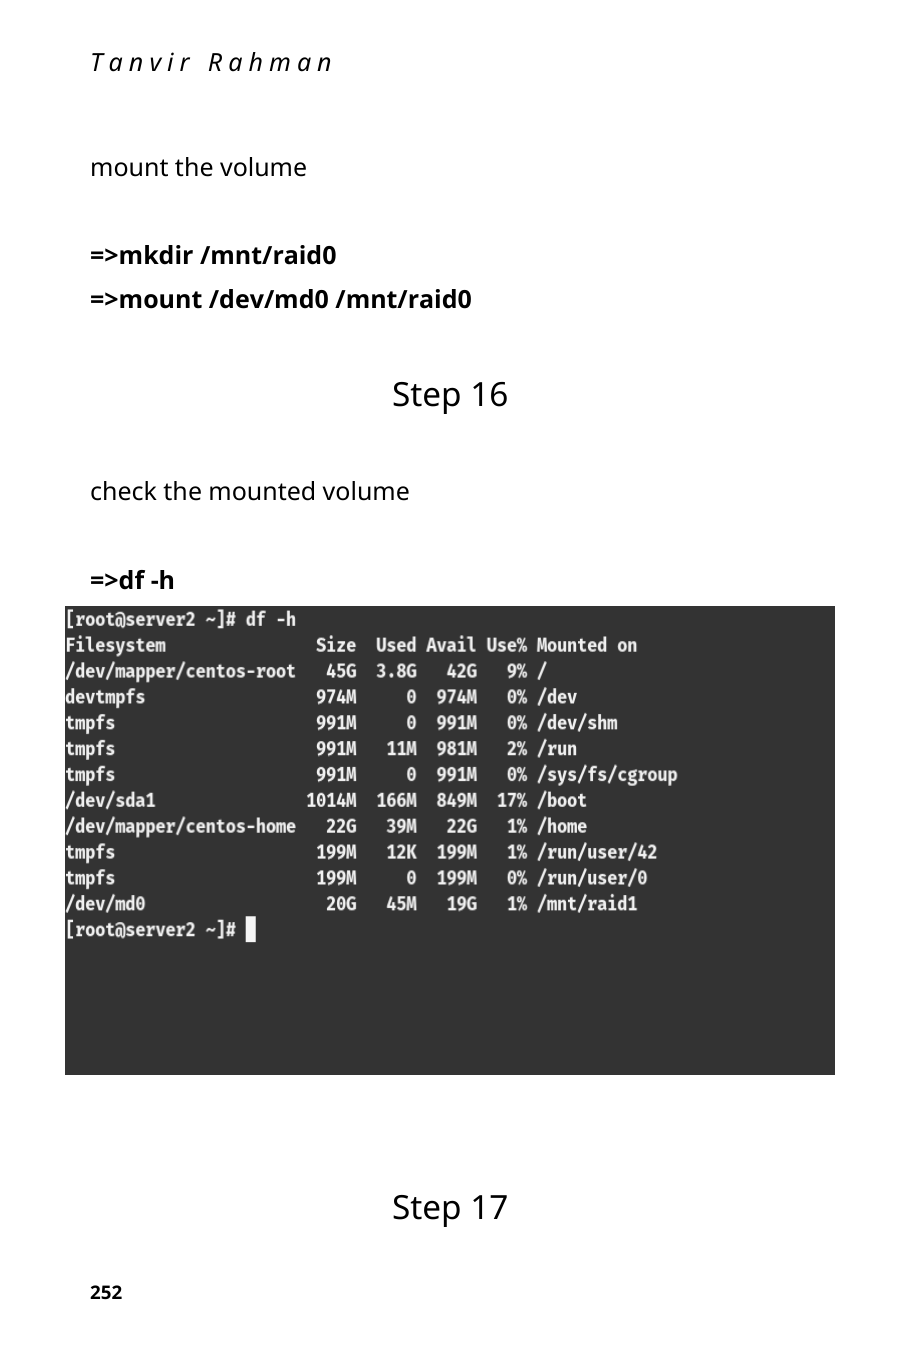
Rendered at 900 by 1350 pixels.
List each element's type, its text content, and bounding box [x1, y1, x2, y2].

text mount the volume [90, 149, 810, 183]
text =>df -h [90, 562, 810, 596]
text check the mounted volume [90, 474, 810, 508]
text =>mount /dev/md0 /mnt/raid0 [90, 282, 810, 316]
text Step 17 [90, 1184, 810, 1229]
picture [65, 606, 835, 1075]
text =>mkdir /mnt/raid0 [90, 238, 810, 272]
text Step 16 [90, 371, 810, 416]
